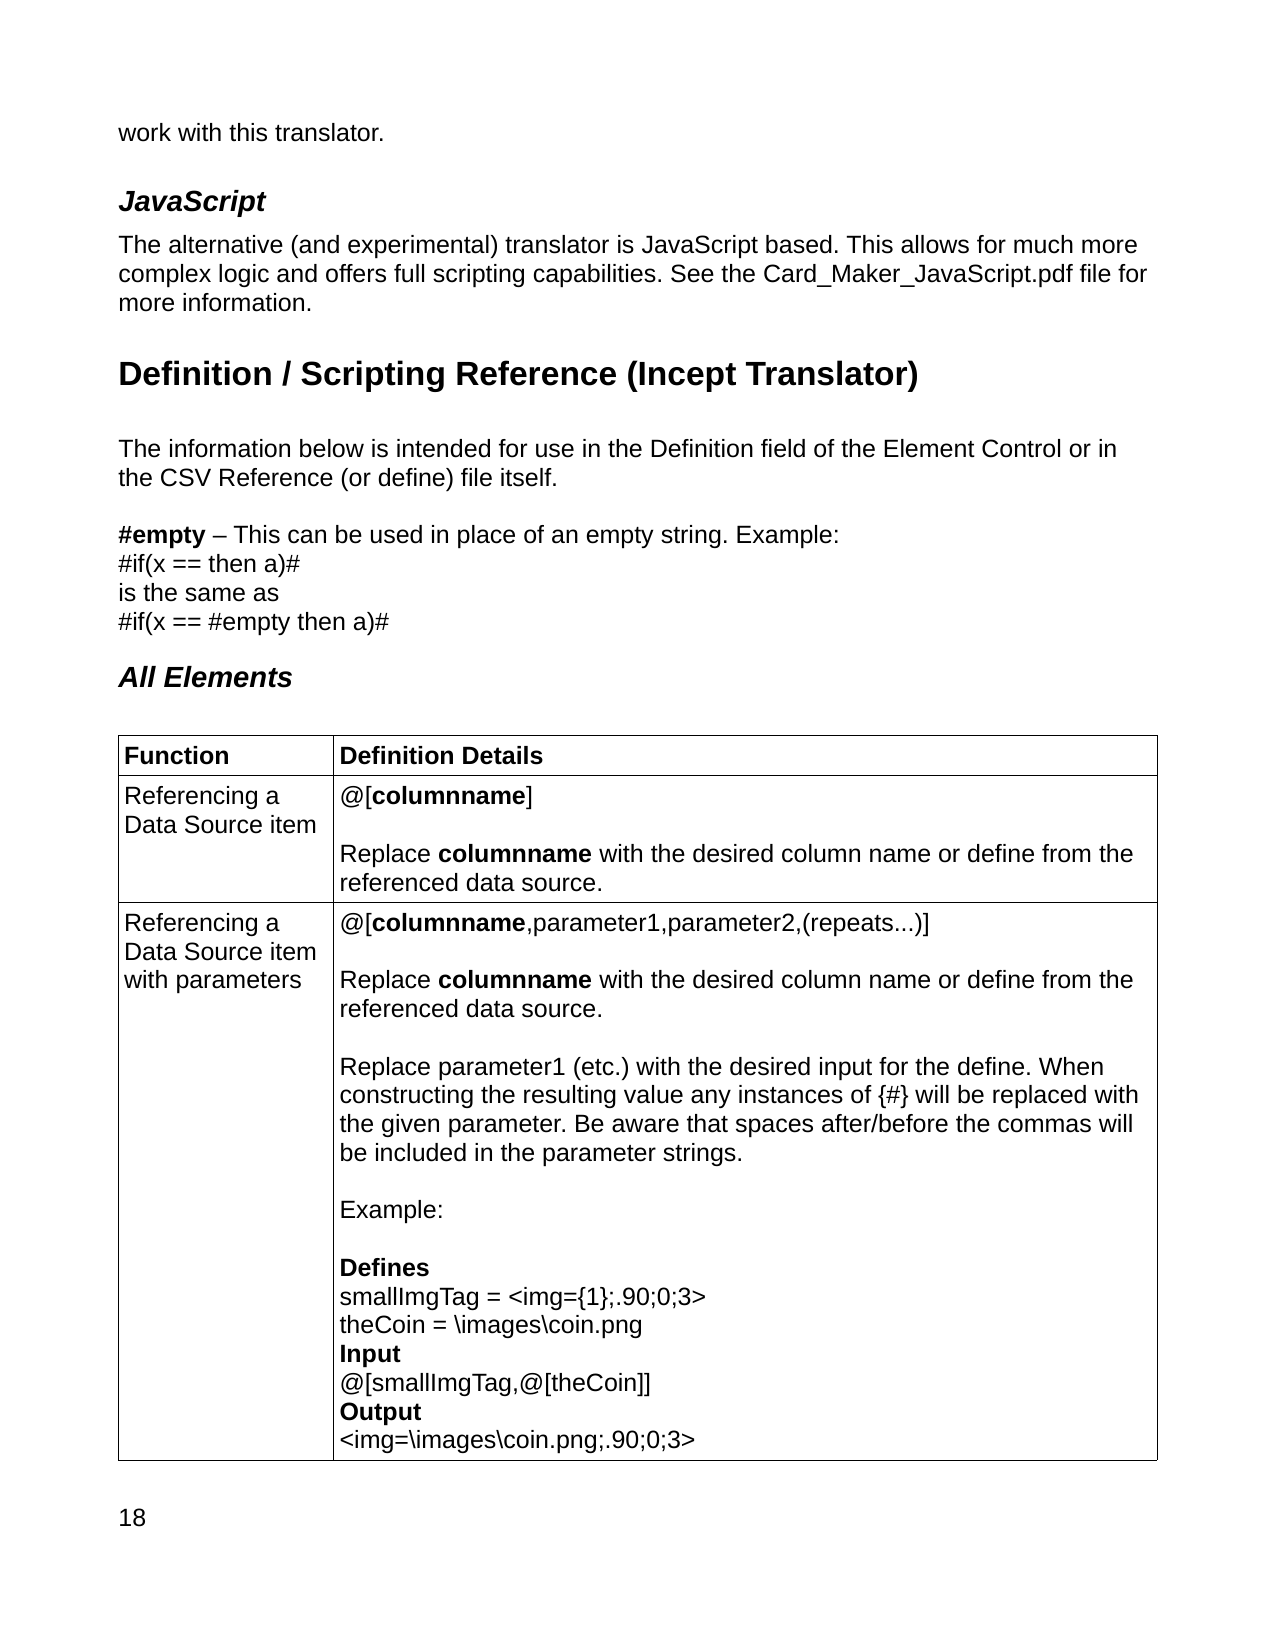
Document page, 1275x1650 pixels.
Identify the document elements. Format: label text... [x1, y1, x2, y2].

text The alternative (and experimental) translator is JavaScript based. This allows for much more complex logic and offers full scripting capabilities. See the Card_Maker_JavaScript.pdf file for more information. [118, 230, 1157, 317]
text #if(x == then a)# [118, 549, 1157, 578]
subtitle All Elements [118, 660, 1157, 694]
text #empty – This can be used in place of an empty string. Example: [118, 520, 1157, 549]
subtitle JavaScript [118, 184, 1157, 218]
text The information below is intended for use in the Definition field of the Element Control or in the CSV Reference (or define) file itself. [118, 434, 1157, 492]
table_header Definition Details [334, 736, 1157, 775]
text #if(x == #empty then a)# [118, 607, 1157, 635]
text work with this translator. [118, 118, 1157, 147]
table_cell Referencing a Data Source item [119, 776, 333, 902]
subtitle Definition / Scripting Reference (Incept Translator) [118, 354, 1157, 393]
table_cell @[columnname,parameter1,parameter2,(repeats...)] Replace columnname with the desired column name or define from the referenced data source. Replace parameter1 (etc.) with the desired input for the define. When constructing the resulting value any instances of {#} will be replaced with the given parameter. Be aware that spaces after/before the commas will be included in the parameter strings. Example: Defines smallImgTag = <img={1};.90;0;3> theCoin = \images\coin.png Input @[smallImgTag,@[theCoin]] Output <img=\images\coin.png;.90;0;3> [334, 903, 1157, 1460]
table_cell @[columnname] Replace columnname with the desired column name or define from the referenced data source. [334, 776, 1157, 902]
table_cell Referencing a Data Source item with parameters [119, 903, 333, 1460]
table_header Function [119, 736, 333, 775]
text is the same as [118, 578, 1157, 607]
